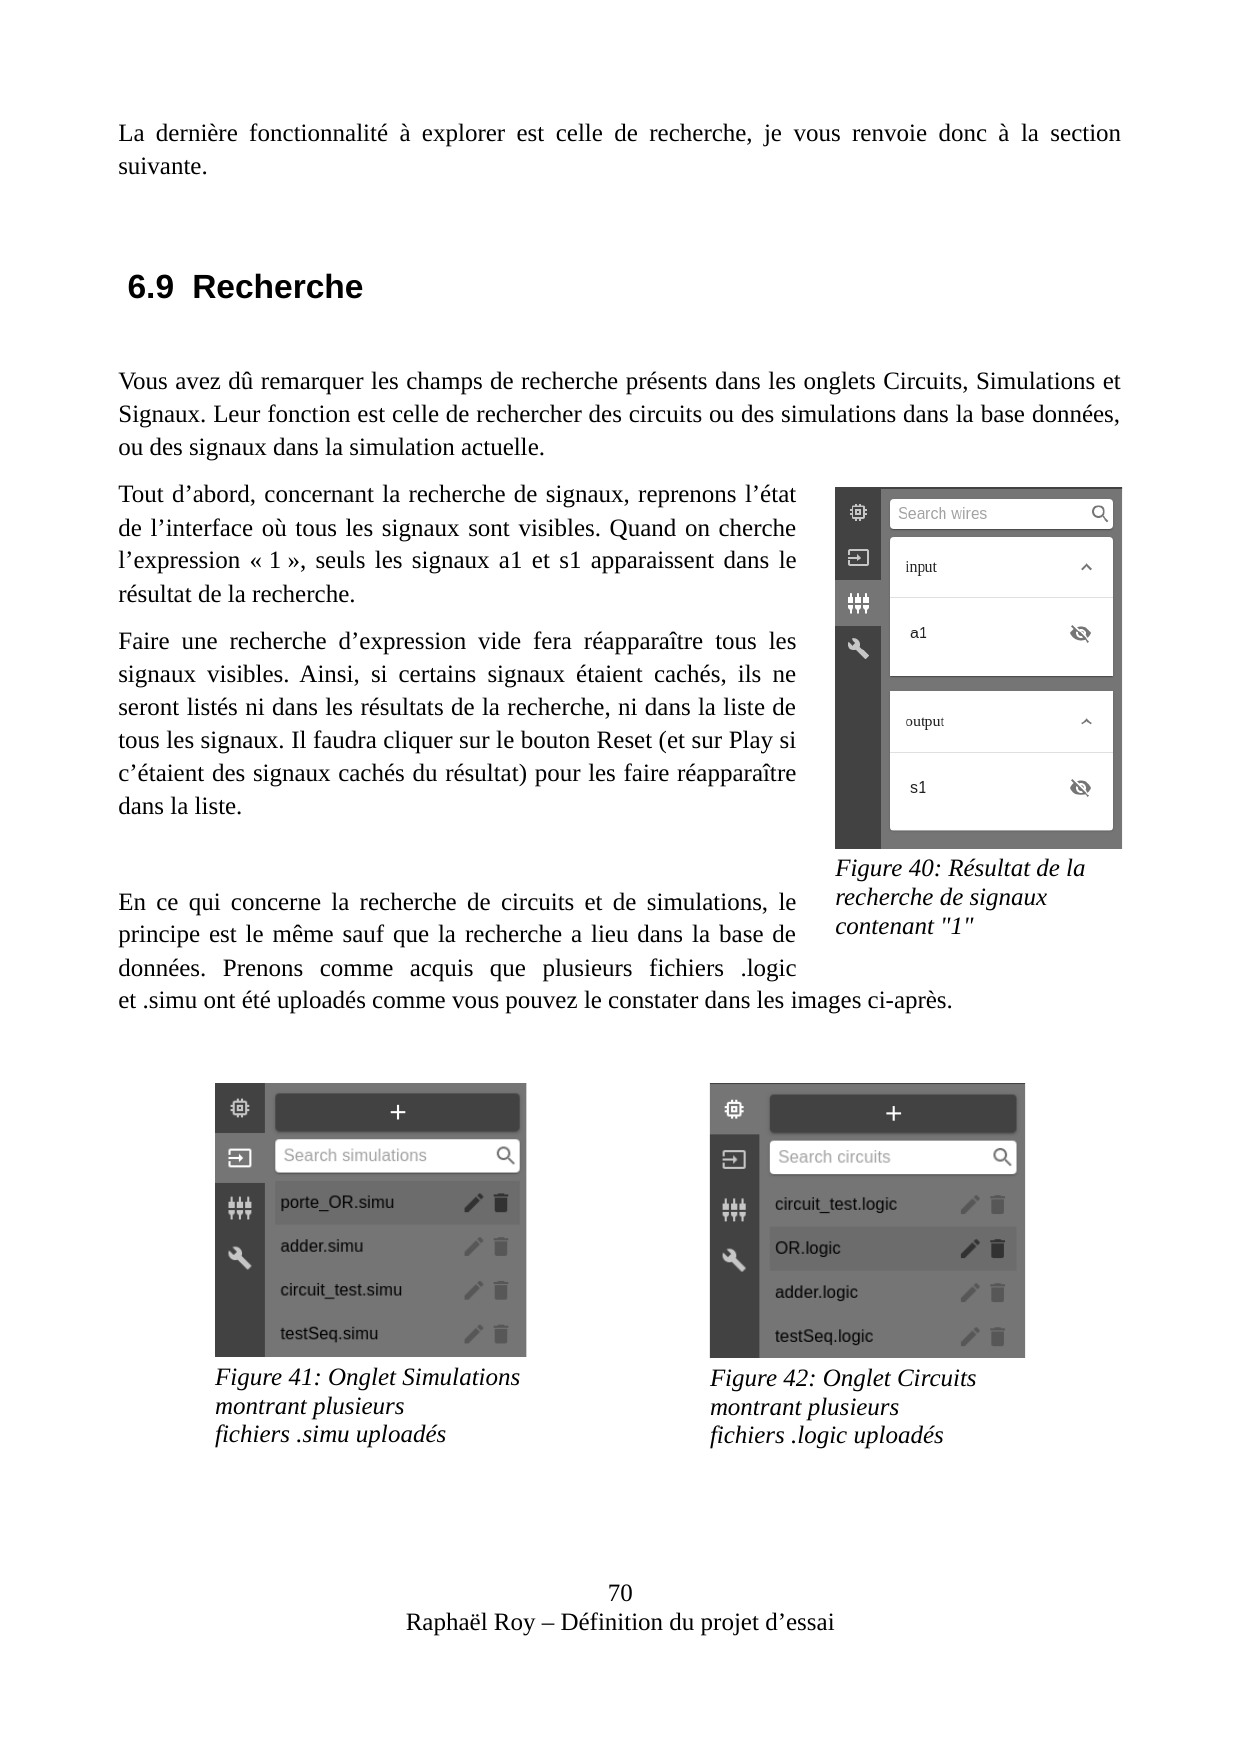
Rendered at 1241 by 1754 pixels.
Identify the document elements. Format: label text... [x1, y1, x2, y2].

text Faire une recherche d’expression vide fera réapparaître tous les signaux visibles. Ainsi, si certains signaux étaient cachés, ils ne seront listés ni dans les résultats de la recherche, ni dans la liste de tous les signaux. Il faudra cliquer sur le bouton Reset (et sur Play si c’étaient des signaux cachés du résultat) pour les faire réapparaître dans la liste. [118, 626, 835, 820]
text Figure 41: Onglet Simulations montrant plusieurs fichiers .simu uploadés [215, 1357, 527, 1448]
text Figure 40: Résultat de la recherche de signaux contenant "1" [835, 849, 1122, 940]
picture [835, 487, 1123, 849]
text Figure 42: Onglet Circuits montrant plusieurs fichiers .logic uploadés [710, 1358, 1025, 1449]
text La dernière fonctionnalité à explorer est celle de recherche, je vous renvoie donc à la section suivante. [118, 118, 1122, 180]
text Tout d’abord, concernant la recherche de signaux, reprenons l’état de l’interface où tous les signaux sont visibles. Quand on cherche l’expression « 1 », seuls les signaux a1 et s1 apparaissent dans le résultat de la recherche. [118, 479, 835, 607]
subtitle Recherche [118, 267, 1122, 306]
text Vous avez dû remarquer les champs de recherche présents dans les onglets Circuits, Simulations et Signaux. Leur fonction est celle de rechercher des circuits ou des simulations dans la base données, ou des signaux dans la simulation actuelle. [118, 366, 1122, 461]
text En ce qui concerne la recherche de circuits et de simulations, le principe est le même sauf que la recherche a lieu dans la base de données. Prenons comme acquis que plusieurs fichiers .logic et .simu ont été uploadés comme vous pouvez le constater dans les images ci-après. [118, 887, 1122, 1014]
picture [709, 1083, 1026, 1358]
picture [215, 1083, 527, 1357]
